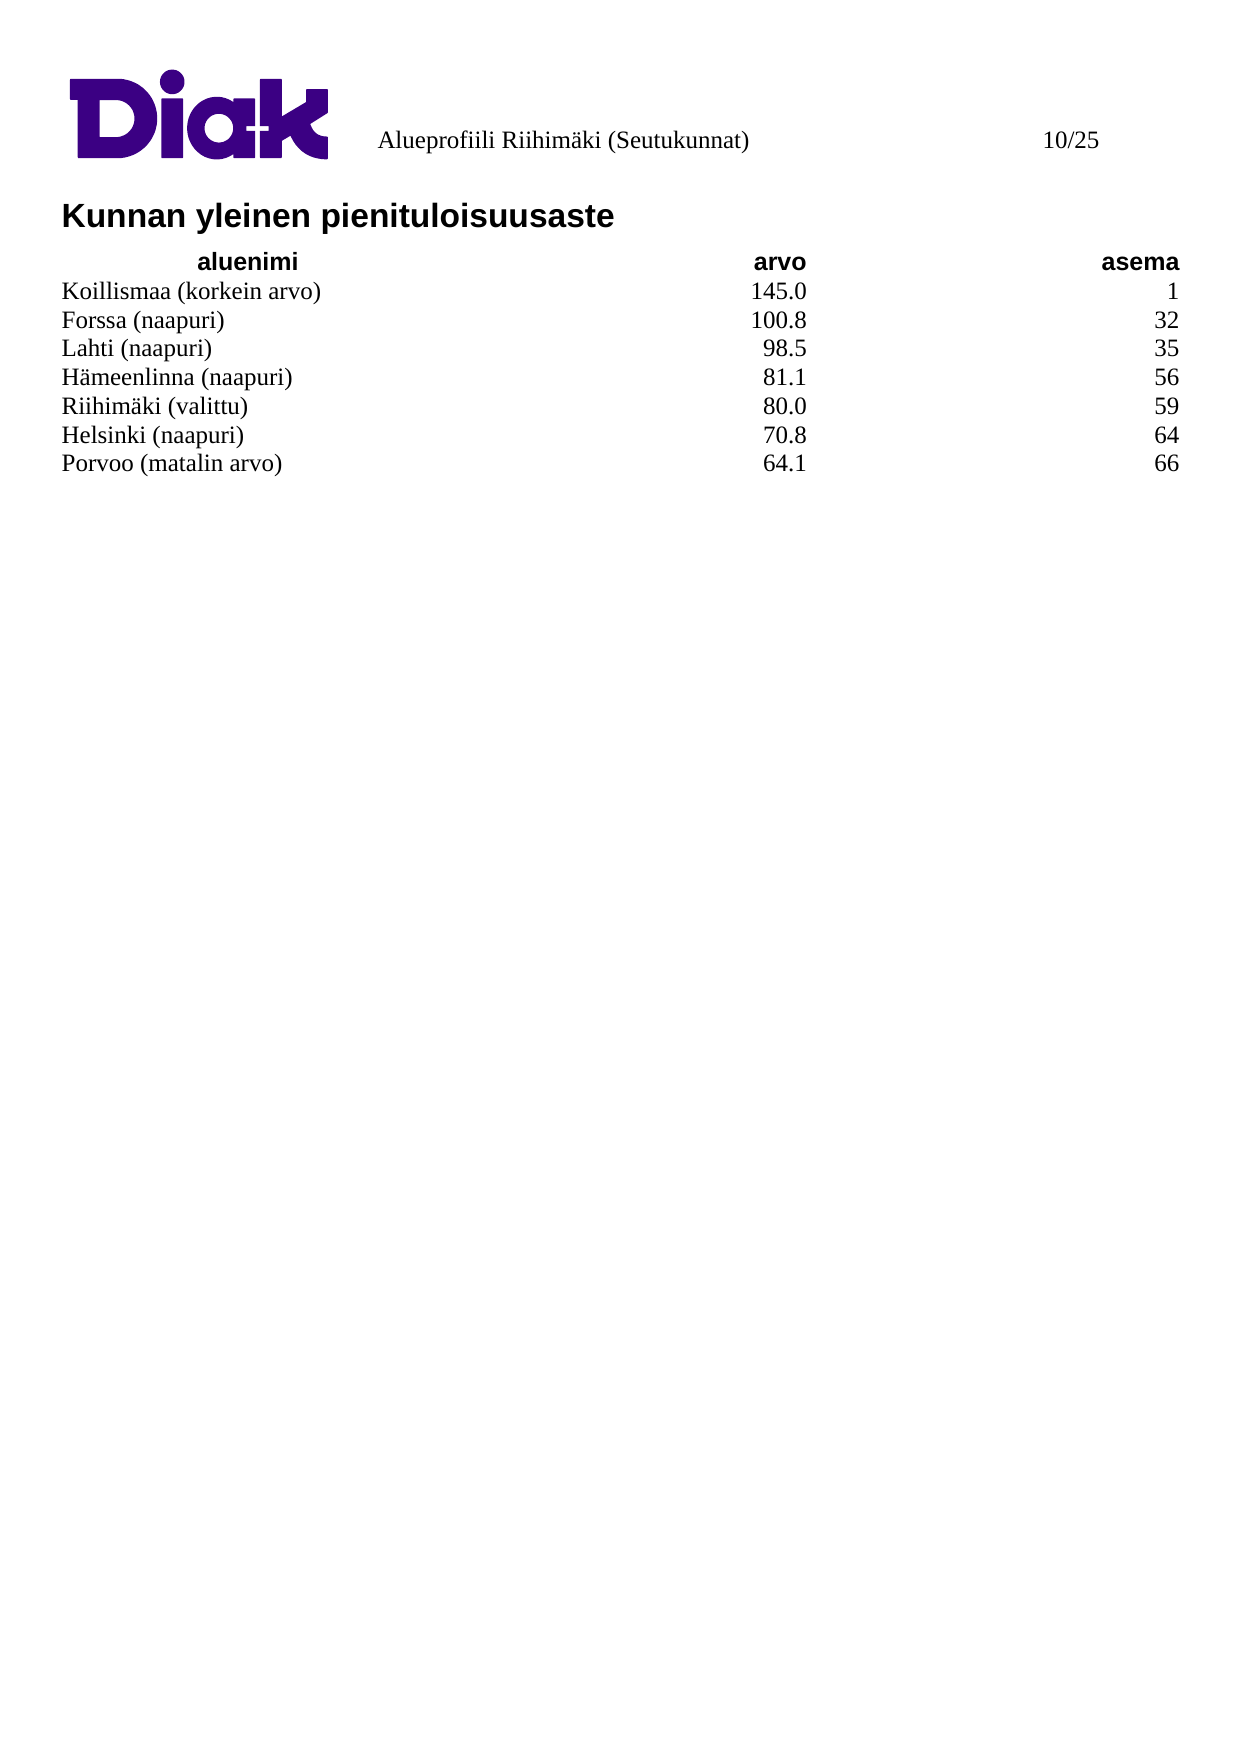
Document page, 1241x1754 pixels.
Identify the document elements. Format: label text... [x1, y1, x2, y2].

table_header aluenimi [61, 247, 434, 276]
table_header arvo [434, 247, 806, 276]
table_cell 145.0 [434, 276, 806, 305]
table_header asema [806, 247, 1179, 276]
table_cell 1 [806, 276, 1179, 305]
table_cell 35 [806, 334, 1179, 362]
table_cell 64 [806, 420, 1179, 448]
table_cell 80.0 [434, 391, 806, 420]
table_cell 64.1 [434, 449, 806, 477]
table_cell 70.8 [434, 420, 806, 448]
table_cell 56 [806, 362, 1179, 391]
table_cell 98.5 [434, 334, 806, 362]
table_cell Lahti (naapuri) [61, 334, 434, 362]
table_cell Porvoo (matalin arvo) [61, 449, 434, 477]
table_cell 59 [806, 391, 1179, 420]
table_cell Koillismaa (korkein arvo) [61, 276, 434, 305]
table_cell Helsinki (naapuri) [61, 420, 434, 448]
table_cell 81.1 [434, 362, 806, 391]
table_cell Forssa (naapuri) [61, 305, 434, 333]
table_cell 100.8 [434, 305, 806, 333]
table_cell 32 [806, 305, 1179, 333]
table_cell Hämeenlinna (naapuri) [61, 362, 434, 391]
subtitle Kunnan yleinen pienituloisuusaste [61, 196, 1179, 235]
table_cell Riihimäki (valittu) [61, 391, 434, 420]
table_cell 66 [806, 449, 1179, 477]
